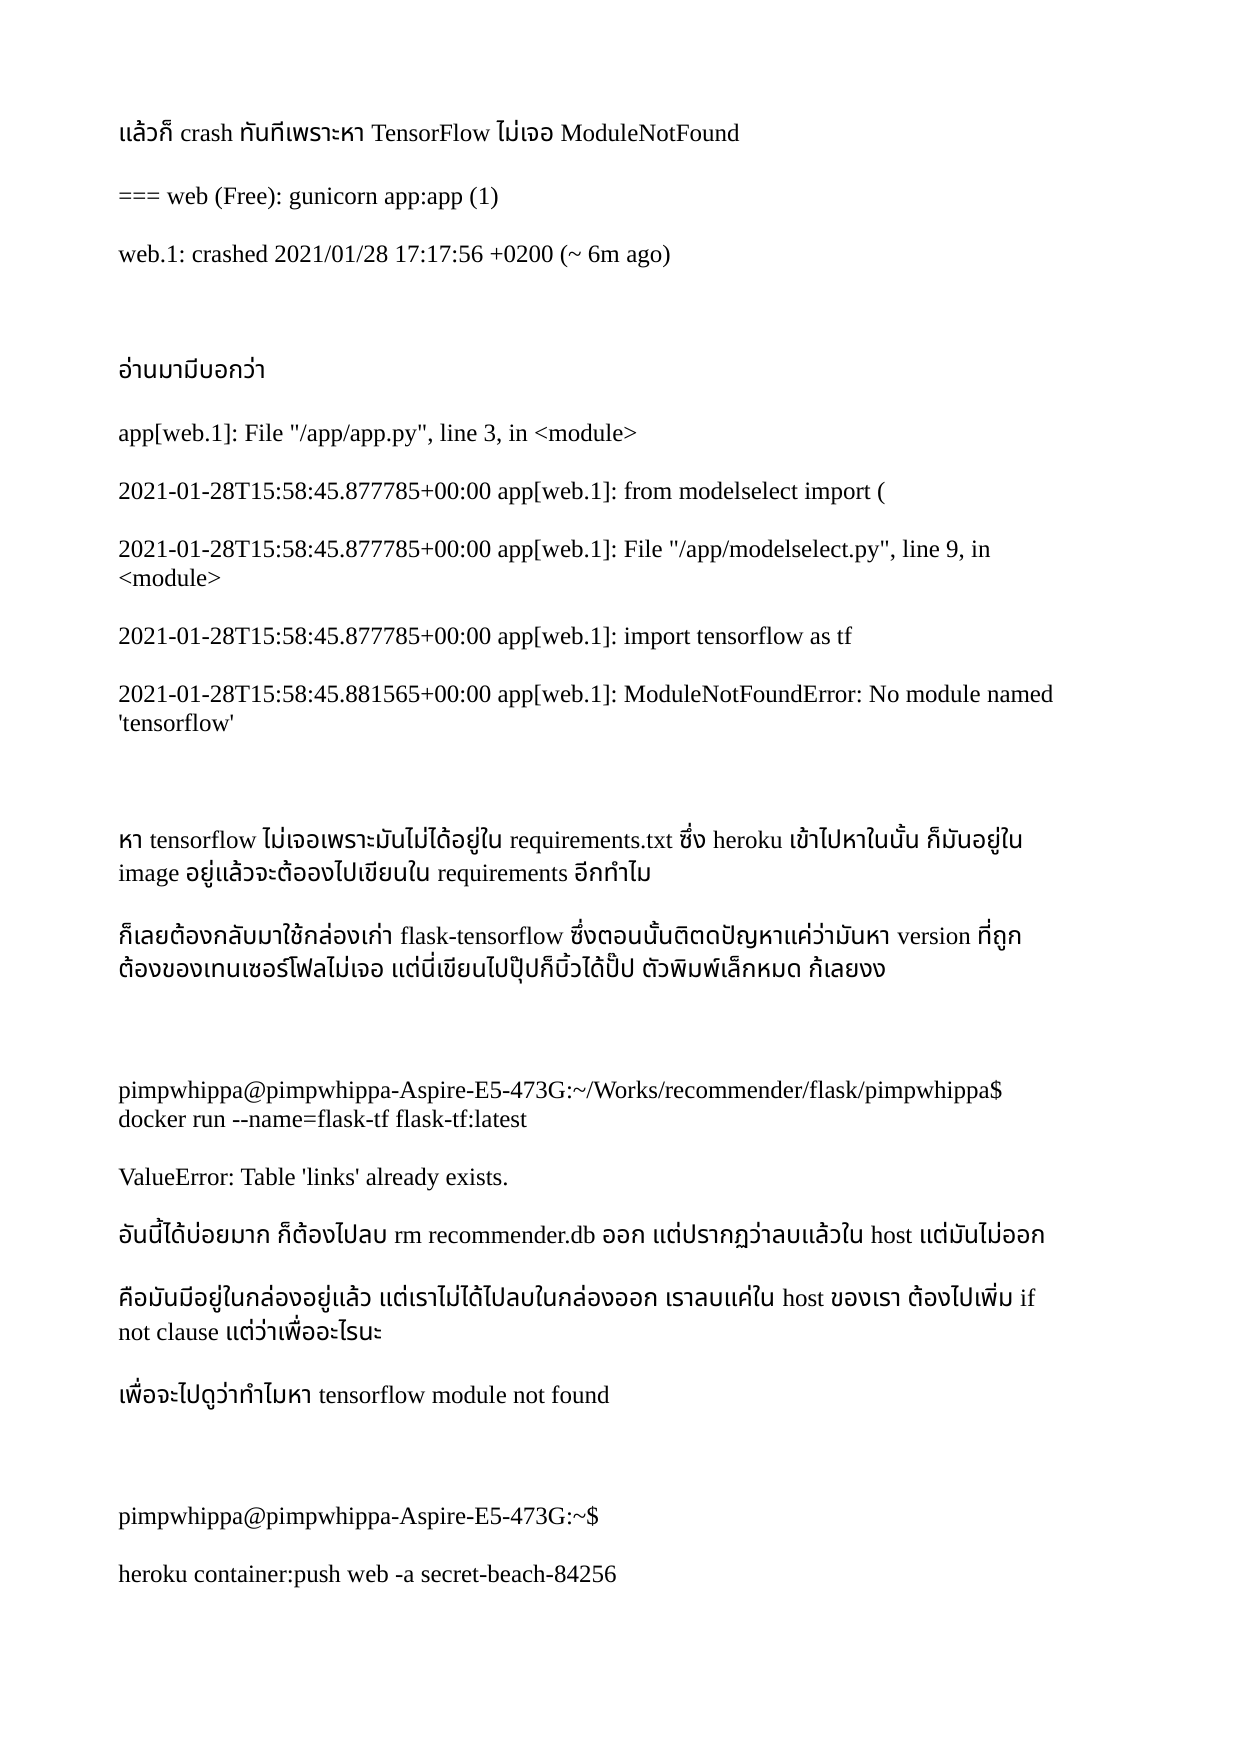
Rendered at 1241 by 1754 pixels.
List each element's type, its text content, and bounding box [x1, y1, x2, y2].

text pimpwhippa@pimpwhippa-Aspire-E5-473G:~/Works/recommender/flask/pimpwhippa$ docker run --name=flask-tf flask-tf:latest [118, 1075, 1063, 1133]
text 2021-01-28T15:58:45.877785+00:00 app[web.1]: File "/app/modelselect.py", line 9, in <module> [118, 534, 1063, 592]
text pimpwhippa@pimpwhippa-Aspire-E5-473G:~$ [118, 1501, 1063, 1530]
text heroku container:push web -a secret-beach-84256 [118, 1559, 1063, 1588]
text เพื่อจะไปดูว่าทำไมหา tensorflow module not found [118, 1380, 1063, 1413]
text ValueError: Table 'links' already exists. [118, 1162, 1063, 1191]
text 2021-01-28T15:58:45.877785+00:00 app[web.1]: import tensorflow as tf [118, 621, 1063, 650]
text อันนี้ได้บ่อยมาก ก็ต้องไปลบ rm recommender.db ออก แต่ปรากฏว่าลบแล้วใน host แต่มันไม่ออก [118, 1220, 1063, 1254]
text web.1: crashed 2021/01/28 17:17:56 +0200 (~ 6m ago) [118, 239, 1063, 268]
text 2021-01-28T15:58:45.881565+00:00 app[web.1]: ModuleNotFoundError: No module named 'tensorflow' [118, 679, 1063, 737]
text 2021-01-28T15:58:45.877785+00:00 app[web.1]: from modelselect import ( [118, 476, 1063, 505]
text คือมันมีอยู่ในกล่องอยู่แล้ว แต่เราไม่ได้ไปลบในกล่องออก เราลบแค่ใน host ของเรา ต้องไปเพิ่ม if not clause แต่ว่าเพื่ออะไรนะ [118, 1283, 1063, 1351]
text หา tensorflow ไม่เจอเพราะมันไม่ได้อยู่ใน requirements.txt ซึ่ง heroku เข้าไปหาในนั้น ก็มันอยู่ใน image อยู่แล้วจะต้อองไปเขียนใน requirements อีกทำไม [118, 825, 1063, 892]
text === web (Free): gunicorn app:app (1) [118, 181, 1063, 210]
text app[web.1]: File "/app/app.py", line 3, in <module> [118, 418, 1063, 447]
text อ่านมามีบอกว่า [118, 356, 1063, 388]
text แล้วก็ crash ทันทีเพราะหา TensorFlow ไม่เจอ ModuleNotFound [118, 118, 1063, 152]
text ก็เลยต้องกลับมาใช้กล่องเก่า flask-tensorflow ซึ่งตอนนั้นติตดปัญหาแค่ว่ามันหา version ที่ถูกต้องของเทนเซอร์โฟลไม่เจอ แต่นี่เขียนไปปุ๊ปก็บิ้วได้ปั๊ป ตัวพิมพ์เล็กหมด ก้เลยงง [118, 921, 1063, 987]
